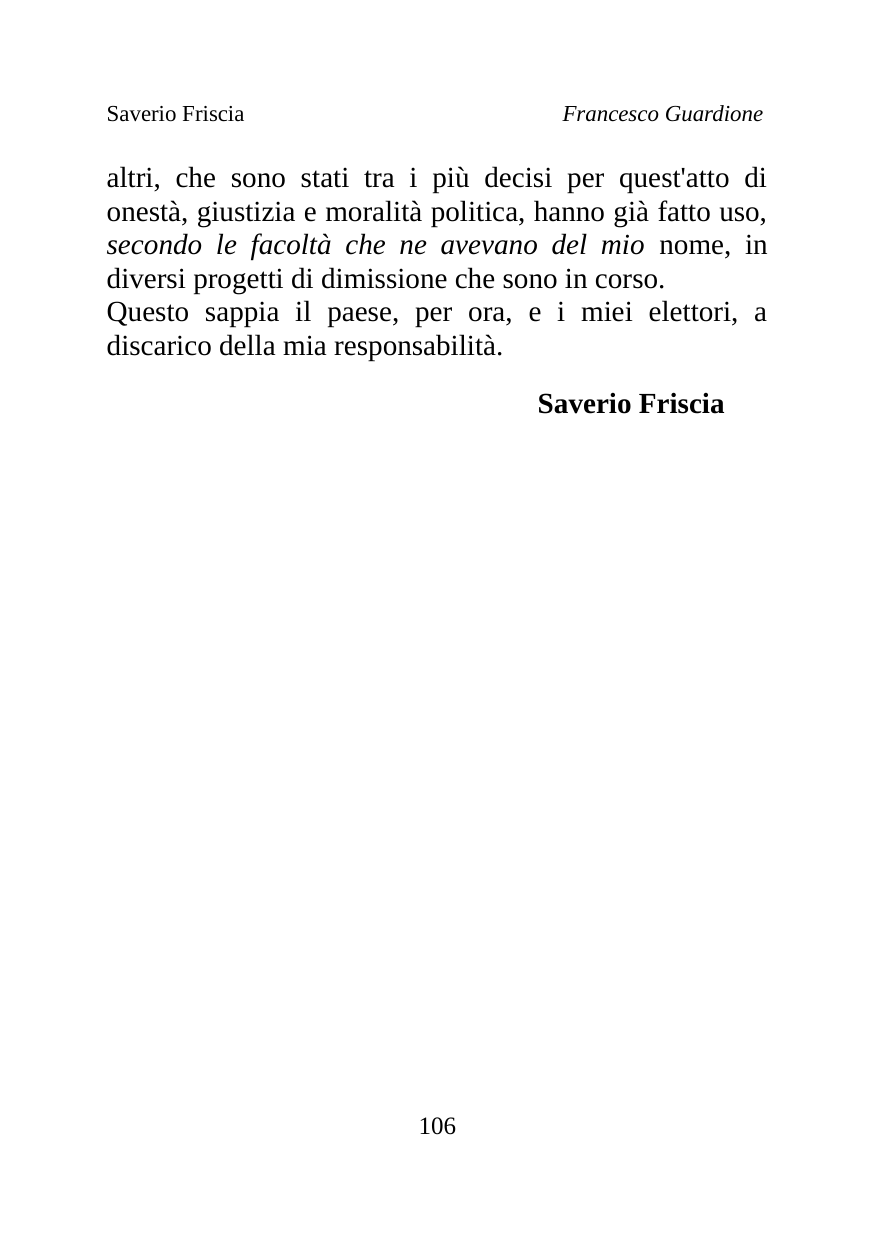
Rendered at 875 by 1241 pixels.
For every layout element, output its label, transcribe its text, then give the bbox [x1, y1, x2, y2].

text Saverio Friscia [106, 387, 768, 420]
text altri, che sono stati tra i più decisi per quest'atto di onestà, giustizia e moralità politica, hanno già fatto uso, secondo le facoltà che ne avevano del mio nome, in diversi progetti di dimissione che sono in corso. [106, 160, 768, 294]
text Questo sappia il paese, per ora, e i miei elettori, a discarico della mia responsabilità. [106, 294, 768, 362]
